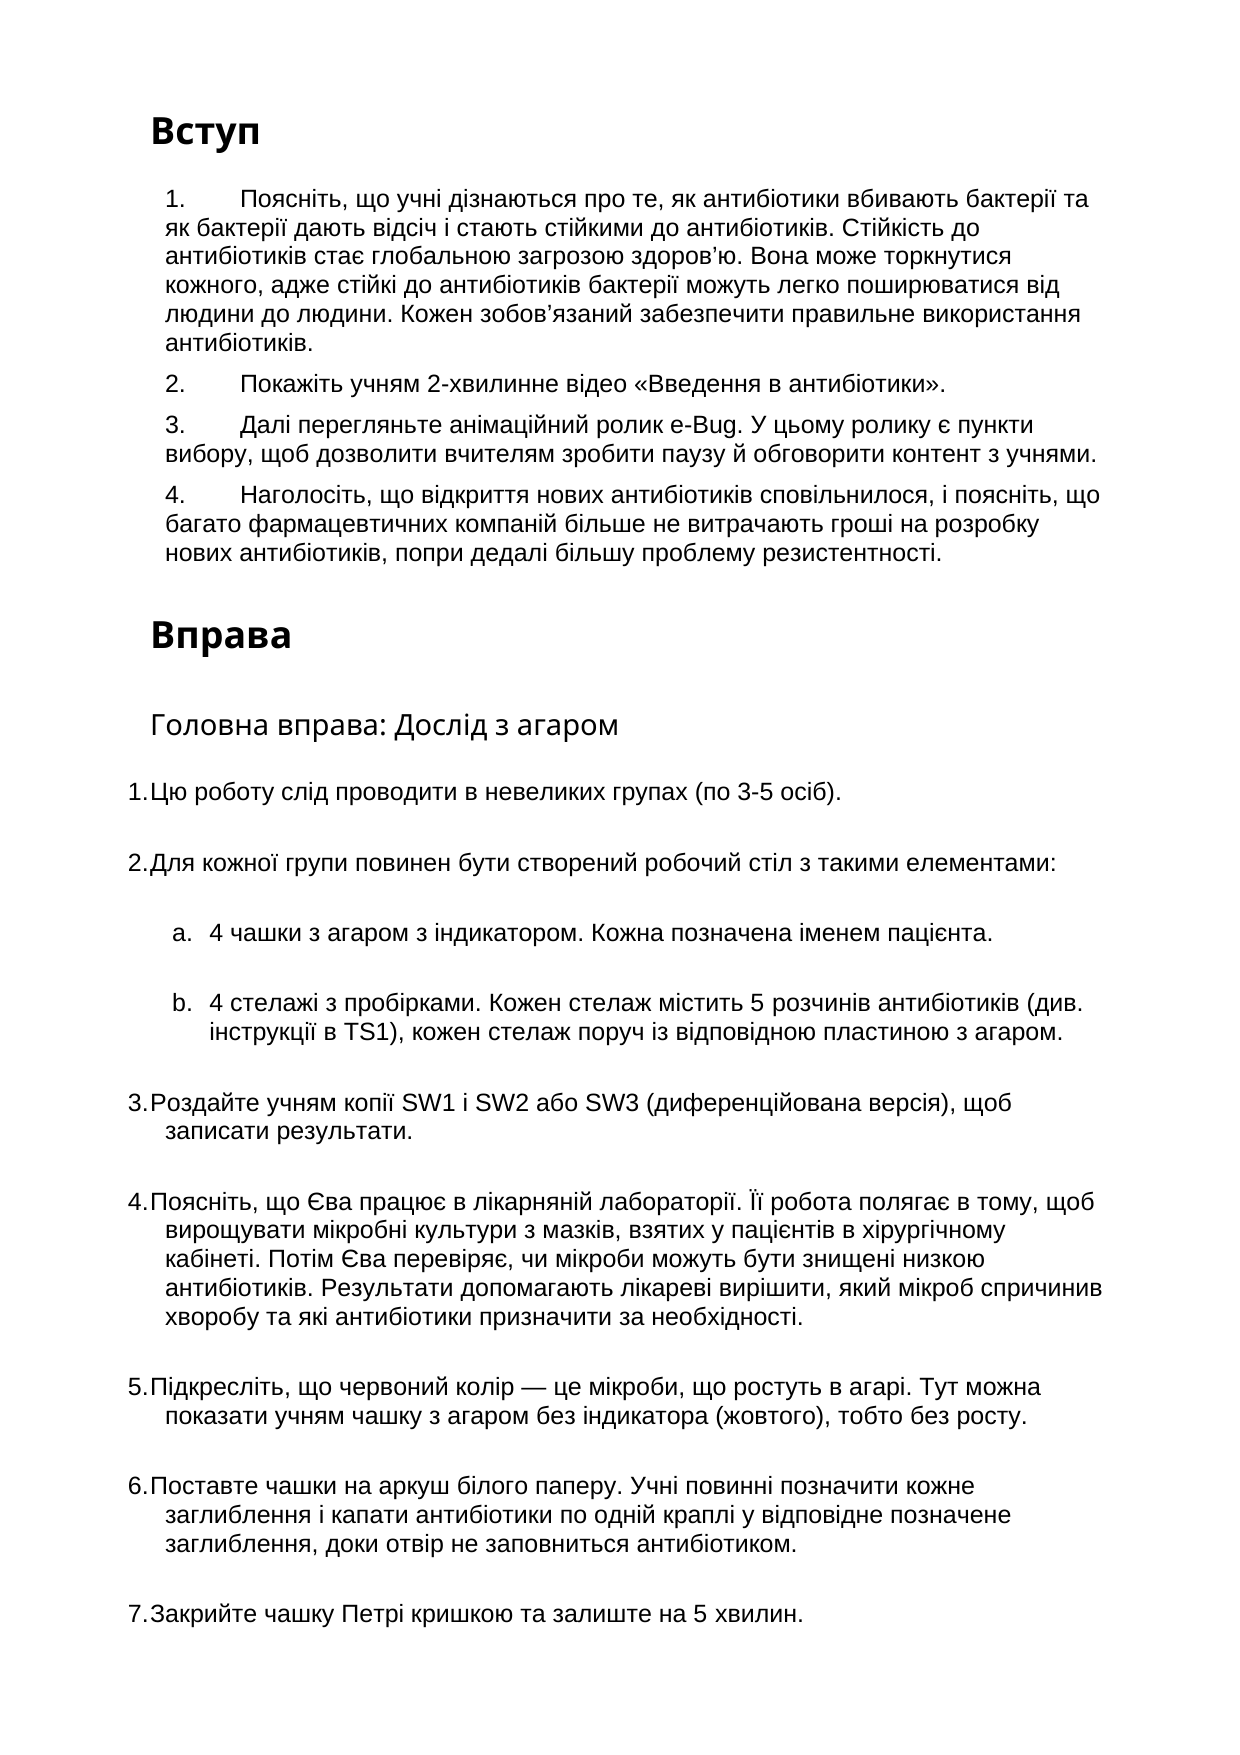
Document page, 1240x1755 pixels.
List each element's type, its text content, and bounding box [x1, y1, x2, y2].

list Поясніть, що учні дізнаються про те, як антибіотики вбивають бактерії та як бактерії дають відсіч і стають стійкими до антибіотиків. Стійкість до антибіотиків стає глобальною загрозою здоров’ю. Вона може торкнутися кожного, адже стійкі до антибіотиків бактерії можуть легко поширюватися від людини до людини. Кожен зобов’язаний забезпечити правильне використання антибіотиків. [165, 184, 1107, 356]
subtitle Вступ [150, 104, 1107, 155]
subtitle Головна вправа: Дослід з агаром [150, 704, 1107, 744]
list 4 стелажі з пробірками. Кожен стелаж містить 5 розчинів антибіотиків (див. інструкції в TS1), кожен стелаж поруч із відповідною пластиною з агаром. [172, 988, 1107, 1046]
list Поставте чашки на аркуш білого паперу. Учні повинні позначити кожне заглиблення і капати антибіотики по одній краплі у відповідне позначене заглиблення, доки отвір не заповниться антибіотиком. [128, 1471, 1107, 1558]
list Для кожної групи повинен бути створений робочий стіл з такими елементами: [128, 848, 1107, 876]
list Підкресліть, що червоний колір — це мікроби, що ростуть в агарі. Тут можна показати учням чашку з агаром без індикатора (жовтого), тобто без росту. [128, 1372, 1107, 1430]
list Роздайте учням копії SW1 і SW2 або SW3 (диференційована версія), щоб записати результати. [128, 1088, 1107, 1145]
list Покажіть учням 2-хвилинне відео «Введення в антибіотики». [165, 369, 1107, 397]
list Поясніть, що Єва працює в лікарняній лабораторії. Її робота полягає в тому, щоб вирощувати мікробні культури з мазків, взятих у пацієнтів в хірургічному кабінеті. Потім Єва перевіряє, чи мікроби можуть бути знищені низкою антибіотиків. Результати допомагають лікареві вирішити, який мікроб спричинив хворобу та які антибіотики призначити за необхідності. [128, 1187, 1107, 1331]
list Цю роботу слід проводити в невеликих групах (по 3-5 осіб). [128, 777, 1107, 806]
list 4 чашки з агаром з індикатором. Кожна позначена іменем пацієнта. [172, 918, 1107, 947]
subtitle Вправа [150, 608, 1107, 659]
list Наголосіть, що відкриття нових антибіотиків сповільнилося, і поясніть, що багато фармацевтичних компаній більше не витрачають гроші на розробку нових антибіотиків, попри дедалі більшу проблему резистентності. [165, 480, 1107, 566]
list Далі перегляньте анімаційний ролик e-Bug. У цьому ролику є пункти вибору, щоб дозволити вчителям зробити паузу й обговорити контент з учнями. [165, 410, 1107, 467]
list Закрийте чашку Петрі кришкою та залиште на 5 хвилин. [128, 1599, 1107, 1628]
